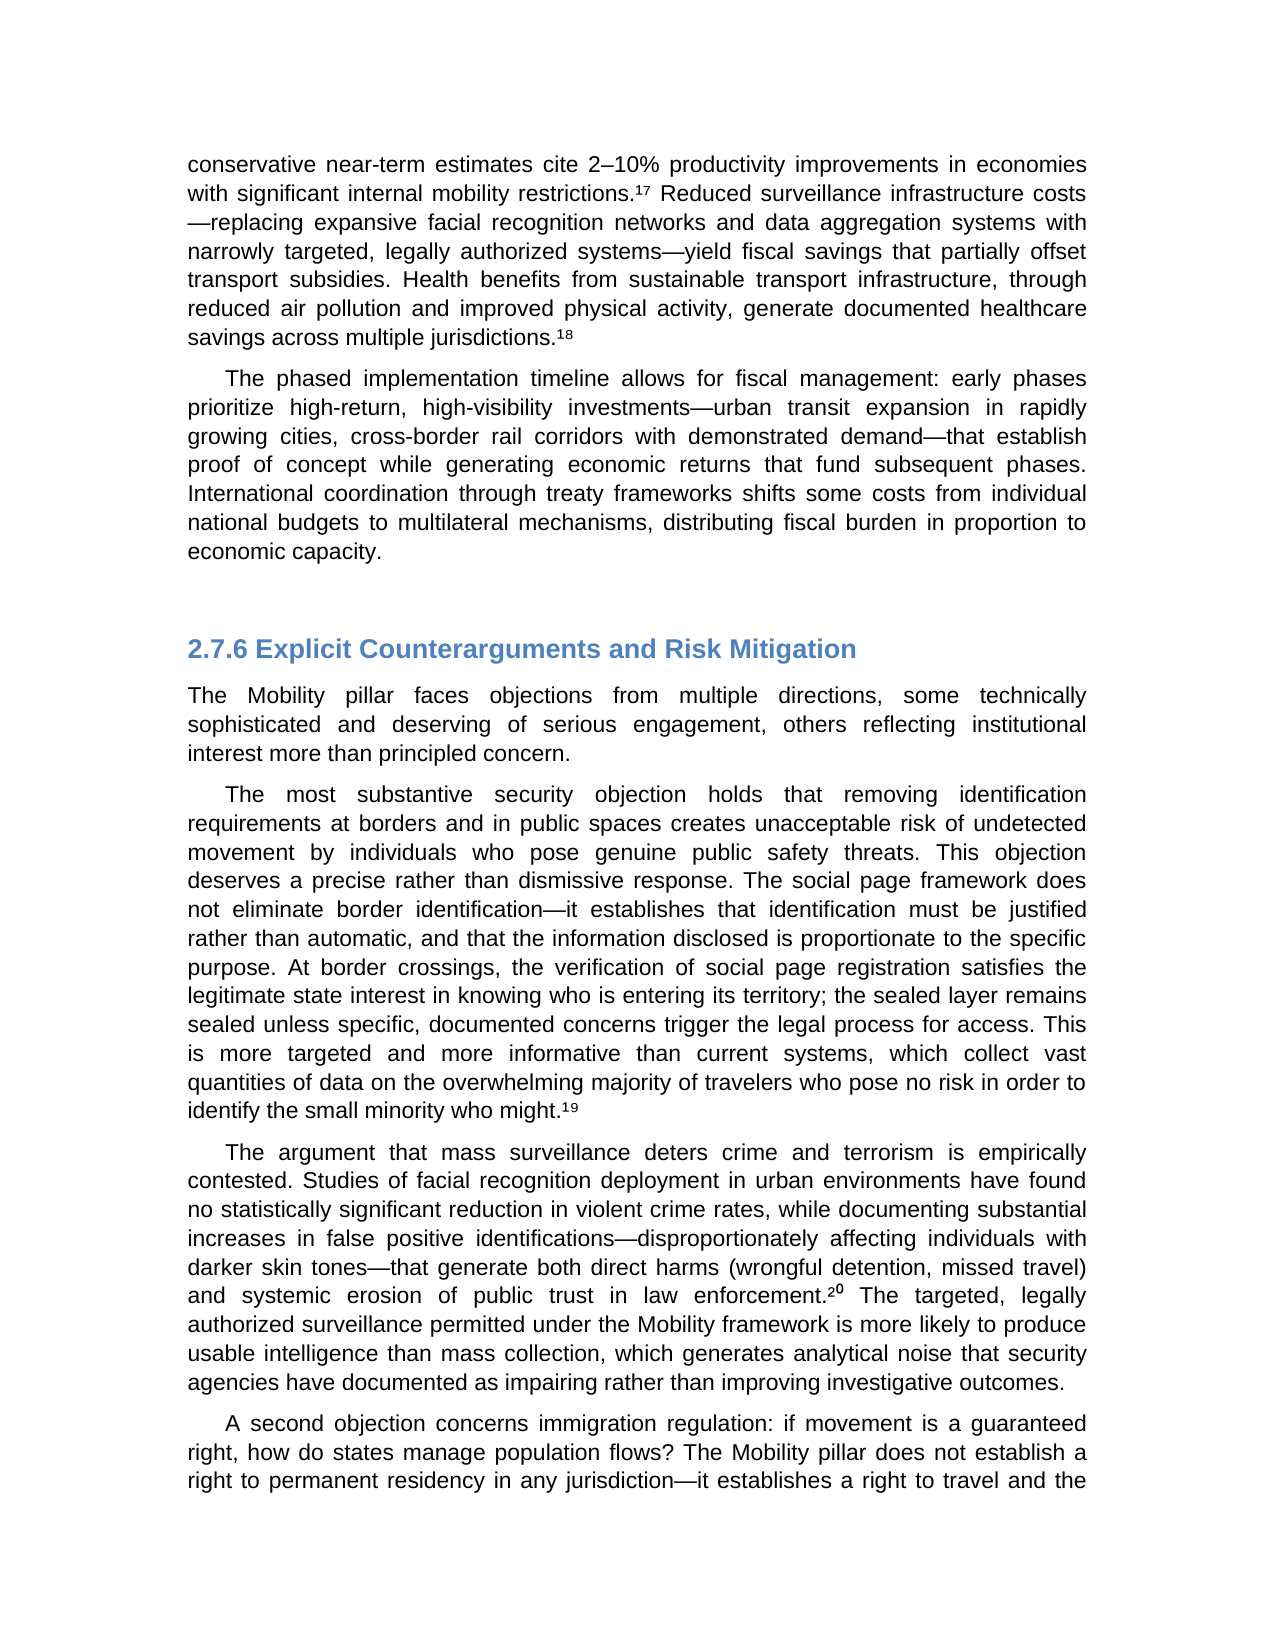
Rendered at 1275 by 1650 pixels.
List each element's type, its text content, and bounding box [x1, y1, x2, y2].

text conservative near-term estimates cite 2–10% productivity improvements in economies with significant internal mobility restrictions.¹⁷ Reduced surveillance infrastructure costs—replacing expansive facial recognition networks and data aggregation systems with narrowly targeted, legally authorized systems—yield fiscal savings that partially offset transport subsidies. Health benefits from sustainable transport infrastructure, through reduced air pollution and improved physical activity, generate documented healthcare savings across multiple jurisdictions.¹⁸ [187, 150, 1087, 351]
text The most substantive security objection holds that removing identification requirements at borders and in public spaces creates unacceptable risk of undetected movement by individuals who pose genuine public safety threats. This objection deserves a precise rather than dismissive response. The social page framework does not eliminate border identification—it establishes that identification must be justified rather than automatic, and that the information disclosed is proportionate to the specific purpose. At border crossings, the verification of social page registration satisfies the legitimate state interest in knowing who is entering its territory; the sealed layer remains sealed unless specific, documented concerns trigger the legal process for access. This is more targeted and more informative than current systems, which collect vast quantities of data on the overwhelming majority of travelers who pose no risk in order to identify the small minority who might.¹⁹ [187, 780, 1087, 1125]
text The Mobility pillar faces objections from multiple directions, some technically sophisticated and deserving of serious engagement, others reflecting institutional interest more than principled concern. [187, 681, 1087, 767]
text The phased implementation timeline allows for fiscal management: early phases prioritize high-return, high-visibility investments—urban transit expansion in rapidly growing cities, cross-border rail corridors with demonstrated demand—that establish proof of concept while generating economic returns that fund subsequent phases. International coordination through treaty frameworks shifts some costs from individual national budgets to multilateral mechanisms, distributing fiscal burden in proportion to economic capacity. [187, 364, 1087, 565]
text A second objection concerns immigration regulation: if movement is a guaranteed right, how do states manage population flows? The Mobility pillar does not establish a right to permanent residency in any jurisdiction—it establishes a right to travel and the [187, 1408, 1087, 1495]
subtitle 2.7.6 Explicit Counterarguments and Risk Mitigation [187, 633, 1087, 664]
text The argument that mass surveillance deters crime and terrorism is empirically contested. Studies of facial recognition deployment in urban environments have found no statistically significant reduction in violent crime rates, while documenting substantial increases in false positive identifications—disproportionately affecting individuals with darker skin tones—that generate both direct harms (wrongful detention, missed travel) and systemic erosion of public trust in law enforcement.²⁰ The targeted, legally authorized surveillance permitted under the Mobility framework is more likely to produce usable intelligence than mass collection, which generates analytical noise that security agencies have documented as impairing rather than improving investigative outcomes. [187, 1137, 1087, 1396]
